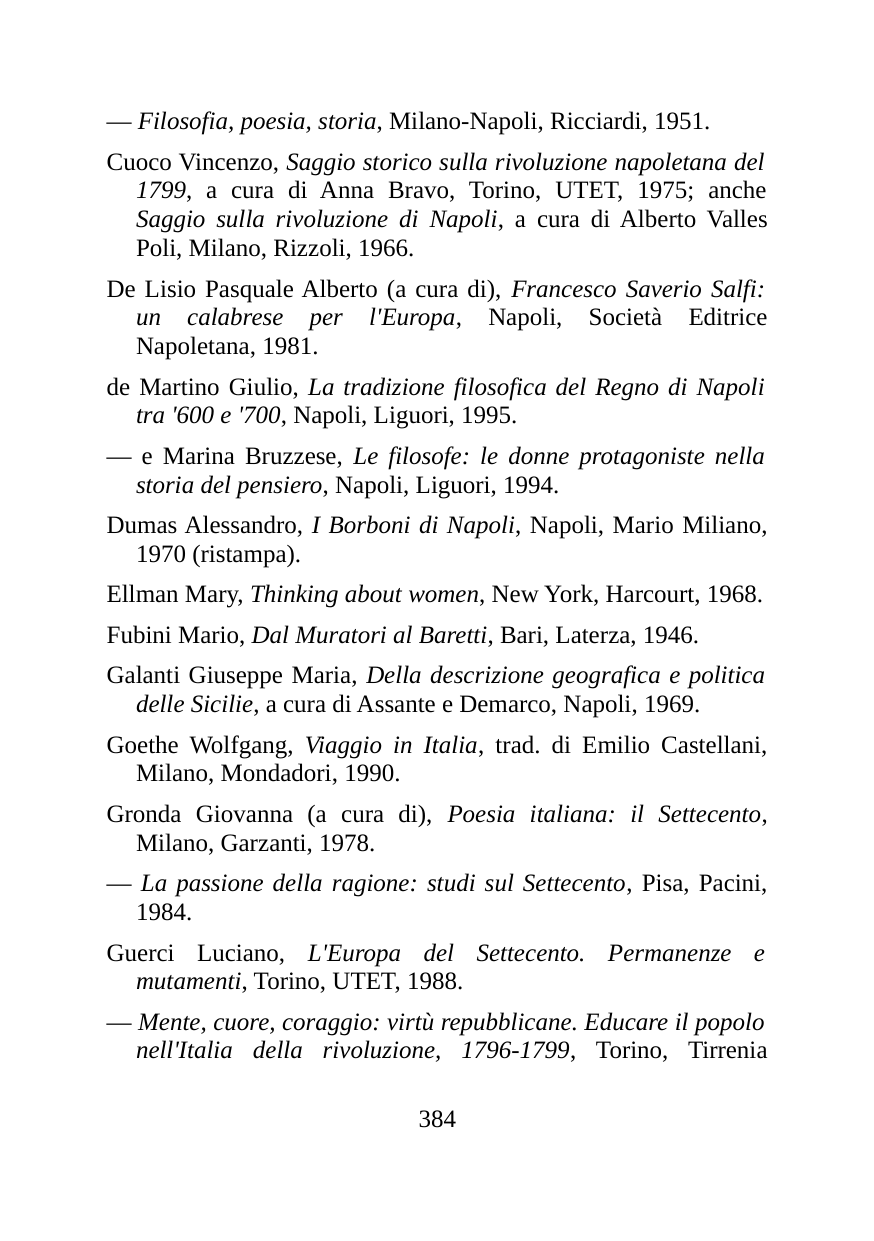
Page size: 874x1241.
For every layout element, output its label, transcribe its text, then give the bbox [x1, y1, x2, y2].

text Dumas Alessandro, I Borboni di Napoli, Napoli, Mario Miliano, 1970 (ristampa). [106, 510, 768, 568]
text — La passione della ragione: studi sul Settecento, Pisa, Pacini, 1984. [106, 868, 768, 926]
text Guerci Luciano, L'Europa del Settecento. Permanenze e mutamenti, Torino, UTET, 1988. [106, 938, 768, 995]
text Galanti Giuseppe Maria, Della descrizione geografica e politica delle Sicilie, a cura di Assante e Demarco, Napoli, 1969. [106, 661, 768, 718]
text — e Marina Bruzzese, Le filosofe: le donne protagoniste nella storia del pensiero, Napoli, Liguori, 1994. [106, 441, 768, 498]
text De Lisio Pasquale Alberto (a cura di), Francesco Saverio Salfi: un calabrese per l'Europa, Napoli, Società Editrice Napoletana, 1981. [106, 274, 768, 360]
text — Mente, cuore, coraggio: virtù repubblicane. Educare il popolo nell'Italia della rivoluzione, 1796-1799, Torino, Tirrenia [106, 1007, 768, 1064]
text — Filosofia, poesia, storia, Milano-Napoli, Ricciardi, 1951. [106, 106, 768, 135]
text de Martino Giulio, La tradizione filosofica del Regno di Napoli tra '600 e '700, Napoli, Liguori, 1995. [106, 372, 768, 429]
text Fubini Mario, Dal Muratori al Baretti, Bari, Laterza, 1946. [106, 620, 768, 649]
text Goethe Wolfgang, Viaggio in Italia, trad. di Emilio Castellani, Milano, Mondadori, 1990. [106, 730, 768, 787]
text Cuoco Vincenzo, Saggio storico sulla rivoluzione napoletana del 1799, a cura di Anna Bravo, Torino, UTET, 1975; anche Saggio sulla rivoluzione di Napoli, a cura di Alberto Valles Poli, Milano, Rizzoli, 1966. [106, 147, 768, 262]
text Ellman Mary, Thinking about women, New York, Harcourt, 1968. [106, 579, 768, 608]
text Gronda Giovanna (a cura di), Poesia italiana: il Settecento, Milano, Garzanti, 1978. [106, 799, 768, 857]
